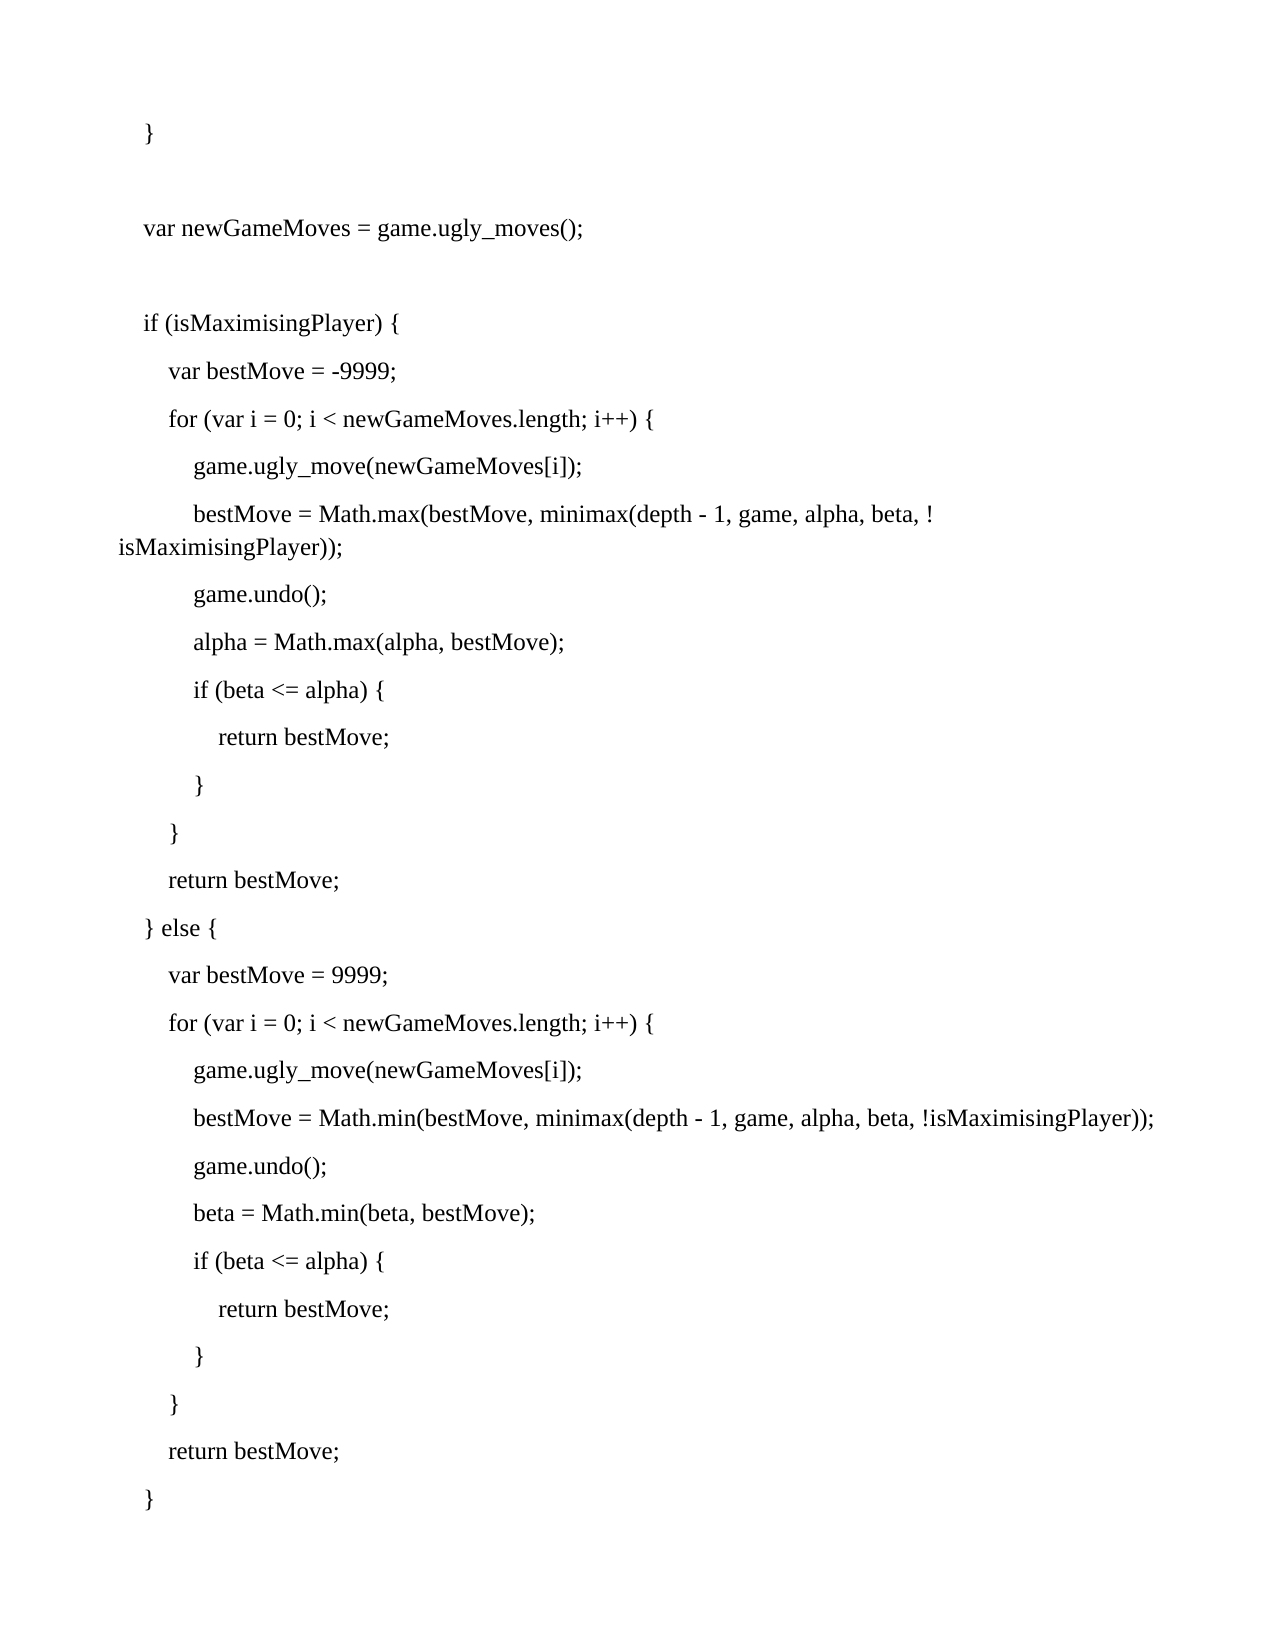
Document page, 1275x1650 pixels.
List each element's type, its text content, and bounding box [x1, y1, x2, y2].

text } [118, 118, 1157, 147]
text } [118, 1389, 1157, 1418]
text var bestMove = -9999; [118, 356, 1157, 385]
text } [118, 1341, 1157, 1370]
text game.ugly_move(newGameMoves[i]); [118, 1056, 1157, 1084]
text game.ugly_move(newGameMoves[i]); [118, 451, 1157, 480]
text return bestMove; [118, 1436, 1157, 1465]
text beta = Math.min(beta, bestMove); [118, 1198, 1157, 1227]
text if (beta <= alpha) { [118, 675, 1157, 703]
text } [118, 1484, 1157, 1513]
text if (beta <= alpha) { [118, 1246, 1157, 1275]
text for (var i = 0; i < newGameMoves.length; i++) { [118, 1008, 1157, 1037]
text } [118, 818, 1157, 846]
text return bestMove; [118, 1294, 1157, 1322]
text return bestMove; [118, 722, 1157, 751]
text } [118, 770, 1157, 799]
text if (isMaximisingPlayer) { [118, 308, 1157, 337]
text } else { [118, 913, 1157, 942]
text alpha = Math.max(alpha, bestMove); [118, 627, 1157, 656]
text return bestMove; [118, 865, 1157, 894]
text game.undo(); [118, 1151, 1157, 1179]
text bestMove = Math.min(bestMove, minimax(depth - 1, game, alpha, beta, !isMaximisingPlayer)); [118, 1103, 1157, 1132]
text for (var i = 0; i < newGameMoves.length; i++) { [118, 404, 1157, 432]
text var newGameMoves = game.ugly_moves(); [118, 213, 1157, 242]
text bestMove = Math.max(bestMove, minimax(depth - 1, game, alpha, beta, !isMaximisingPlayer)); [118, 499, 1157, 561]
text var bestMove = 9999; [118, 960, 1157, 989]
text game.undo(); [118, 579, 1157, 608]
